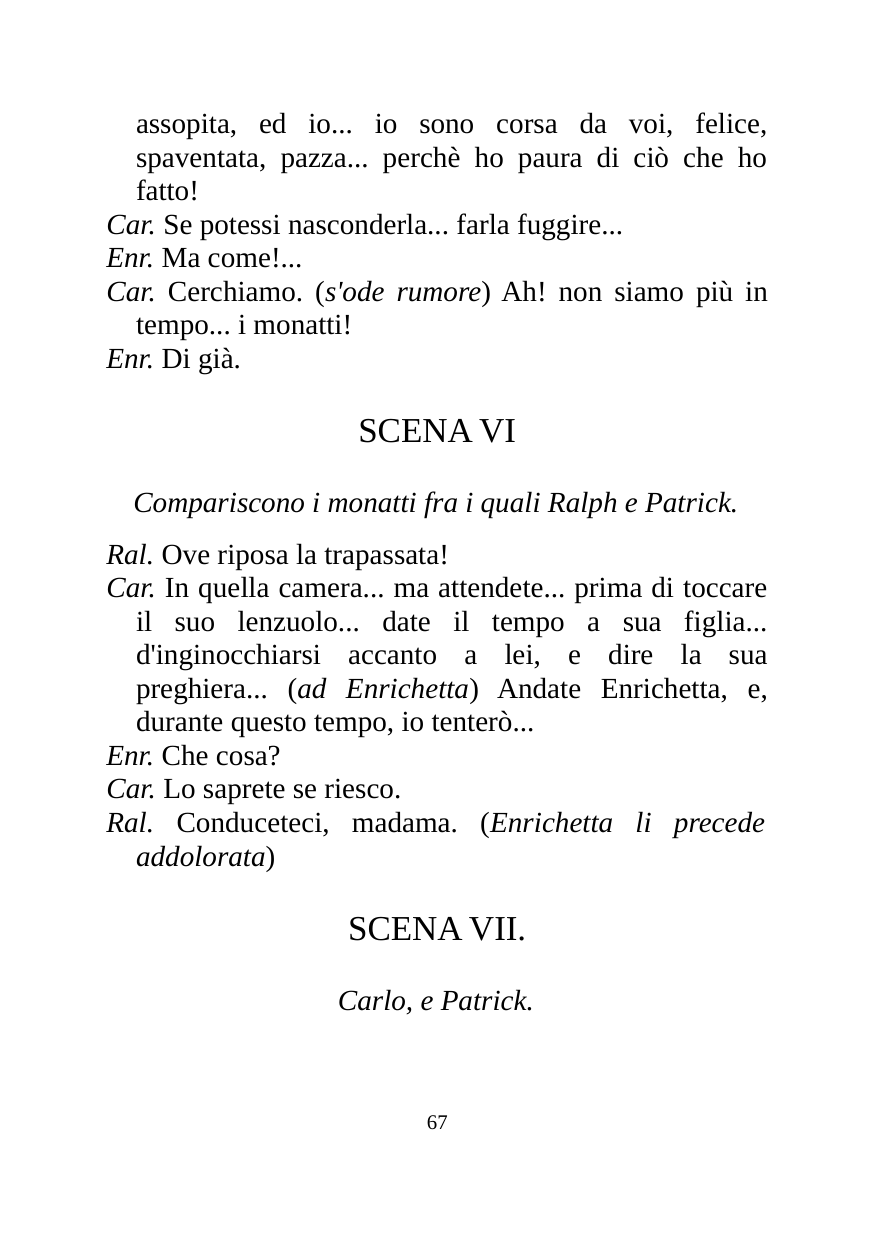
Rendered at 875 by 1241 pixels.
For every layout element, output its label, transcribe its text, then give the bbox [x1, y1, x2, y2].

text assopita, ed io... io sono corsa da voi, felice, spaventata, pazza... perchè ho paura di ciò che ho fatto! [106, 106, 768, 207]
subtitle SCENA VI [106, 410, 768, 450]
text Enr. Che cosa? [106, 738, 768, 772]
text Carlo, e Patrick. [106, 983, 768, 1017]
subtitle SCENA VII. [106, 908, 768, 948]
text Compariscono i monatti fra i quali Ralph e Patrick. [106, 486, 768, 519]
text Car. In quella camera... ma attendete... prima di toccare il suo lenzuolo... date il tempo a sua figlia... d'inginocchiarsi accanto a lei, e dire la sua preghiera... (ad Enrichetta) Andate Enrichetta, e, durante questo tempo, io tenterò... [106, 570, 768, 738]
text Enr. Ma come!... [106, 240, 768, 274]
text Car. Se potessi nasconderla... farla fuggire... [106, 207, 768, 240]
text Ral. Conduceteci, madama. (Enrichetta li precede addolorata) [106, 805, 768, 872]
text Car. Lo saprete se riesco. [106, 772, 768, 805]
text Ral. Ove riposa la trapassata! [106, 537, 768, 570]
text Car. Cerchiamo. (s'ode rumore) Ah! non siamo più in tempo... i monatti! [106, 274, 768, 341]
text Enr. Di già. [106, 341, 768, 374]
